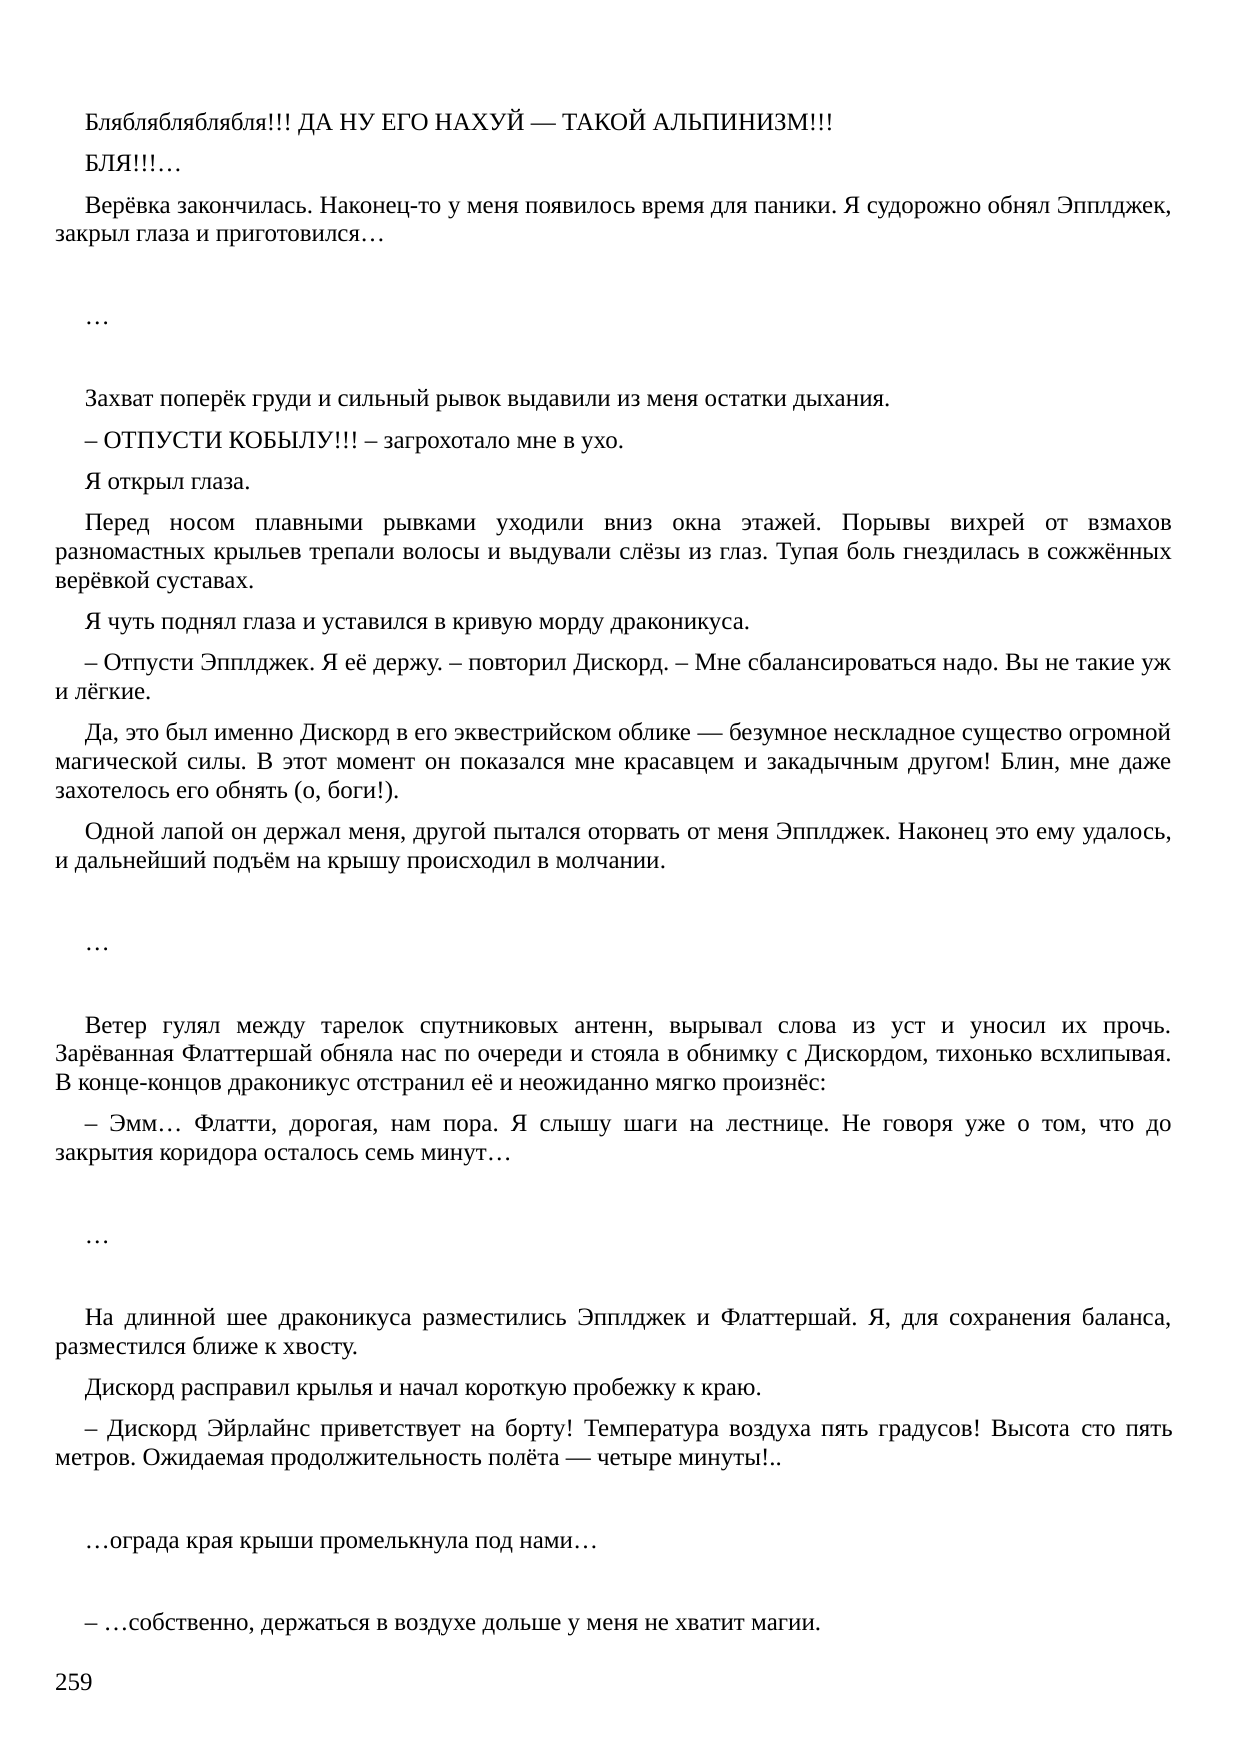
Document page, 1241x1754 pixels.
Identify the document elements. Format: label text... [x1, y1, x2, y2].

text Ветер гулял между тарелок спутниковых антенн, вырывал слова из уст и уносил их прочь. Зарёванная Флаттершай обняла нас по очереди и стояла в обнимку с Дискордом, тихонько всхлипывая. В конце-концов драконикус отстранил её и неожиданно мягко произнёс: [55, 1010, 1173, 1096]
text БЛЯ!!!… [55, 148, 1173, 177]
text Я открыл глаза. [55, 466, 1173, 495]
text Захват поперёк груди и сильный рывок выдавили из меня остатки дыхания. [55, 383, 1173, 412]
text … [55, 1220, 1173, 1248]
text На длинной шее драконикуса разместились Эпплджек и Флаттершай. Я, для сохранения баланса, разместился ближе к хвосту. [55, 1302, 1173, 1360]
text … [55, 301, 1173, 330]
text Перед носом плавными рывками уходили вниз окна этажей. Порывы вихрей от взмахов разномастных крыльев трепали волосы и выдували слёзы из глаз. Тупая боль гнездилась в сожжённых верёвкой суставах. [55, 507, 1173, 593]
text Я чуть поднял глаза и уставился в кривую морду драконикуса. [55, 606, 1173, 635]
text Да, это был именно Дискорд в его эквестрийском облике — безумное нескладное существо огромной магической силы. В этот момент он показался мне красавцем и закадычным другом! Блин, мне даже захотелось его обнять (о, боги!). [55, 717, 1173, 803]
text …ограда края крыши промелькнула под нами… [55, 1525, 1173, 1553]
text Одной лапой он держал меня, другой пытался оторвать от меня Эпплджек. Наконец это ему удалось, и дальнейший подъём на крышу происходил в молчании. [55, 816, 1173, 873]
text Верёвка закончилась. Наконец-то у меня появилось время для паники. Я судорожно обнял Эпплджек, закрыл глаза и приготовился… [55, 190, 1173, 247]
text – ОТПУСТИ КОБЫЛУ!!! – загрохотало мне в ухо. [55, 425, 1173, 453]
text … [55, 927, 1173, 956]
text – Дискорд Эйрлайнс приветствует на борту! Температура воздуха пять градусов! Высота сто пять метров. Ожидаемая продолжительность полёта — четыре минуты!.. [55, 1413, 1173, 1471]
text Дискорд расправил крылья и начал короткую пробежку к краю. [55, 1372, 1173, 1401]
text – Отпусти Эпплджек. Я её держу. – повторил Дискорд. – Мне сбалансироваться надо. Вы не такие уж и лёгкие. [55, 647, 1173, 705]
text – Эмм… Флатти, дорогая, нам пора. Я слышу шаги на лестнице. Не говоря уже о том, что до закрытия коридора осталось семь минут… [55, 1108, 1173, 1166]
text Бляблябляблябля!!! ДА НУ ЕГО НАХУЙ — ТАКОЙ АЛЬПИНИЗМ!!! [55, 107, 1173, 136]
text – …собственно, держаться в воздухе дольше у меня не хватит магии. [55, 1607, 1173, 1636]
